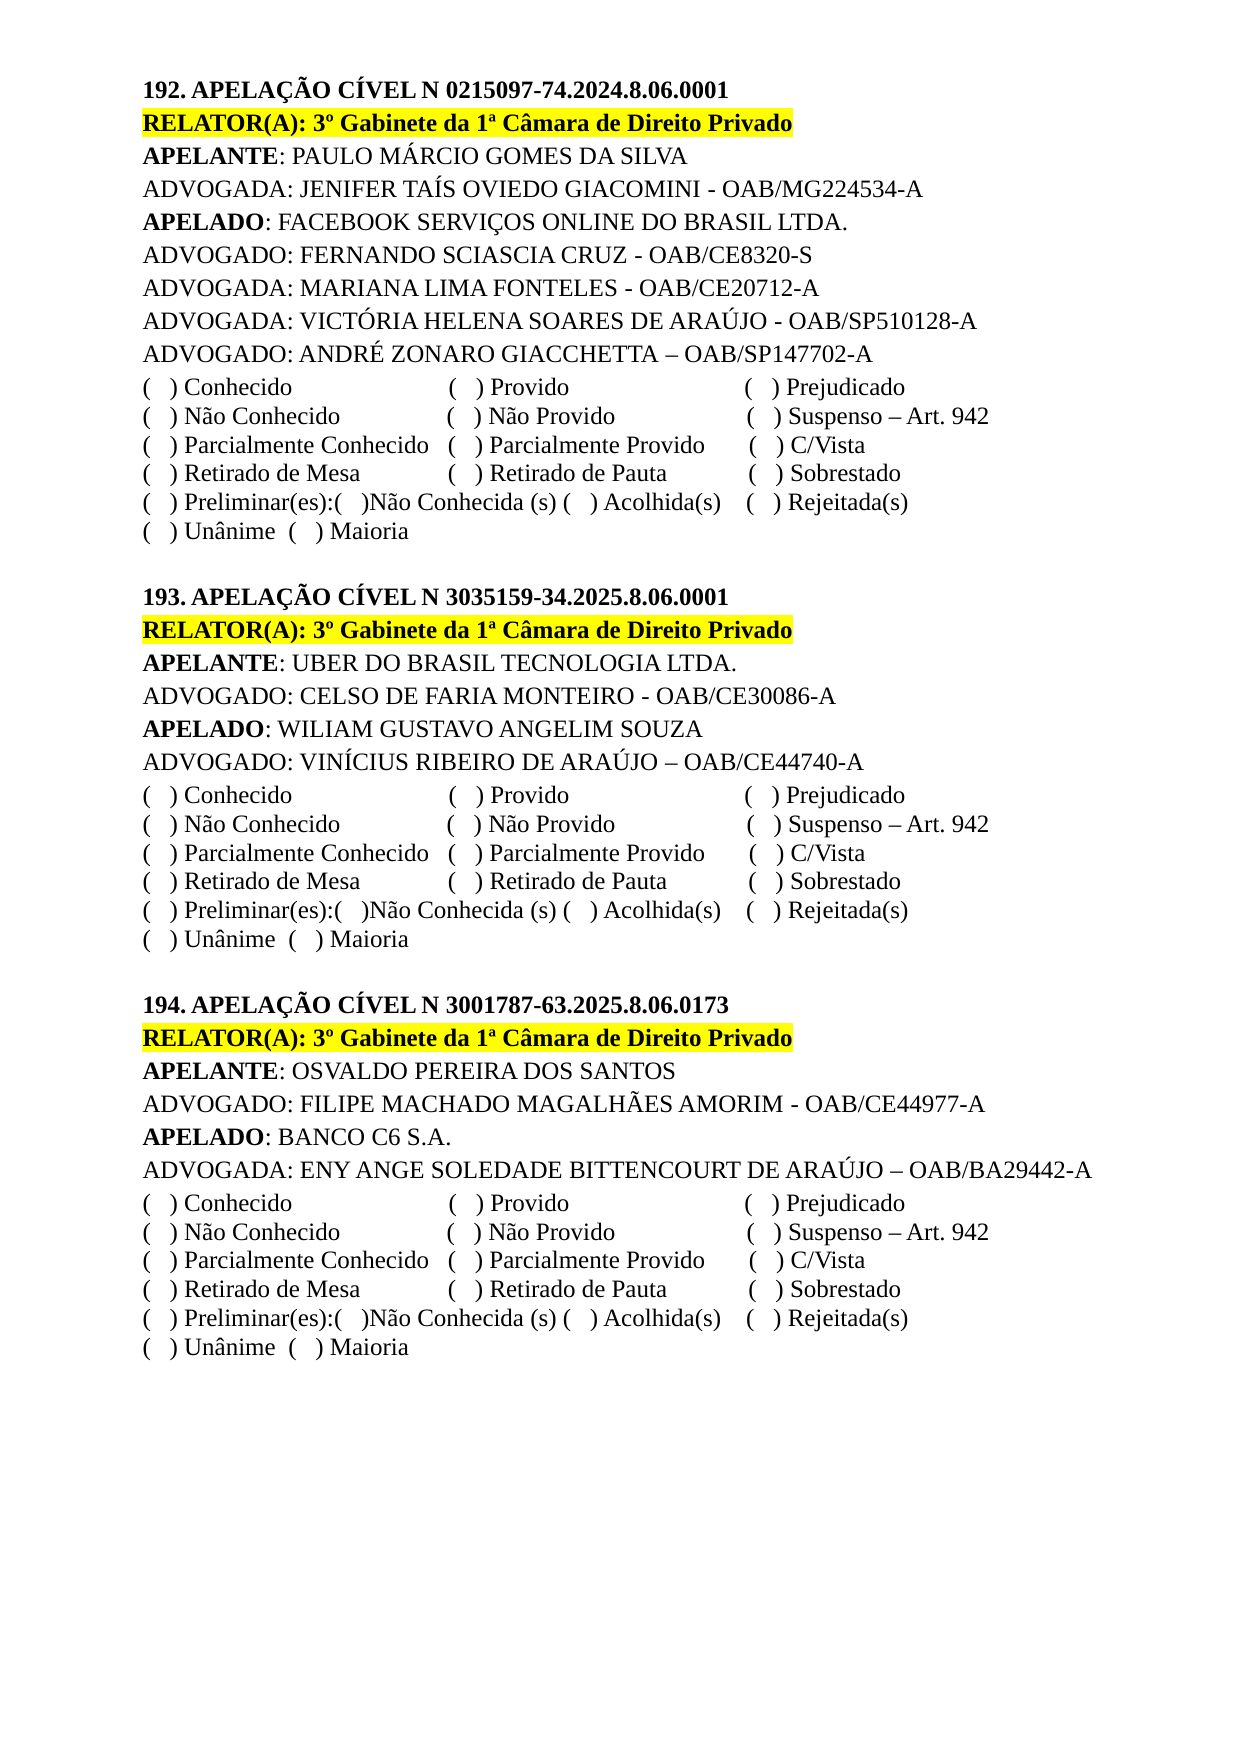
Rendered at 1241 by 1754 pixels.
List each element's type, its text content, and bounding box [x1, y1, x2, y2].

text ( ) Unânime ( ) Maioria 194. APELAÇÃO CÍVEL N 3001787-63.2025.8.06.0173 RELATOR(A): 3º Gabinete da 1ª Câmara de Direito Privado APELANTE: OSVALDO PEREIRA DOS SANTOS ADVOGADO: FILIPE MACHADO MAGALHÃES AMORIM - OAB/CE44977-A APELADO: BANCO C6 S.A. ADVOGADA: ENY ANGE SOLEDADE BITTENCOURT DE ARAÚJO – OAB/BA29442-A [142, 924, 1188, 1184]
text ( ) Parcialmente Conhecido ( ) Parcialmente Provido ( ) C/Vista [142, 1246, 1158, 1274]
text 192. APELAÇÃO CÍVEL N 0215097-74.2024.8.06.0001 RELATOR(A): 3º Gabinete da 1ª Câmara de Direito Privado APELANTE: PAULO MÁRCIO GOMES DA SILVA ADVOGADA: JENIFER TAÍS OVIEDO GIACOMINI - OAB/MG224534-A APELADO: FACEBOOK SERVIÇOS ONLINE DO BRASIL LTDA. ADVOGADO: FERNANDO SCIASCIA CRUZ - OAB/CE8320-S ADVOGADA: MARIANA LIMA FONTELES - OAB/CE20712-A ADVOGADA: VICTÓRIA HELENA SOARES DE ARAÚJO - OAB/SP510128-A ADVOGADO: ANDRÉ ZONARO GIACCHETTA – OAB/SP147702-A [142, 75, 1188, 368]
text ( ) Conhecido ( ) Provido ( ) Prejudicado [142, 780, 1141, 809]
text ( ) Retirado de Mesa ( ) Retirado de Pauta ( ) Sobrestado [142, 1274, 1158, 1303]
text ( ) Unânime ( ) Maioria 193. APELAÇÃO CÍVEL N 3035159-34.2025.8.06.0001 RELATOR(A): 3º Gabinete da 1ª Câmara de Direito Privado APELANTE: UBER DO BRASIL TECNOLOGIA LTDA. ADVOGADO: CELSO DE FARIA MONTEIRO - OAB/CE30086-A APELADO: WILIAM GUSTAVO ANGELIM SOUZA ADVOGADO: VINÍCIUS RIBEIRO DE ARAÚJO – OAB/CE44740-A [142, 516, 1188, 776]
text ( ) Unânime ( ) Maioria [142, 1332, 1188, 1427]
text ( ) Parcialmente Conhecido ( ) Parcialmente Provido ( ) C/Vista [142, 430, 1158, 458]
text ( ) Não Conhecido ( ) Não Provido ( ) Suspenso – Art. 942 [142, 401, 1158, 430]
text ( ) Retirado de Mesa ( ) Retirado de Pauta ( ) Sobrestado [142, 866, 1158, 895]
text ( ) Parcialmente Conhecido ( ) Parcialmente Provido ( ) C/Vista [142, 838, 1158, 866]
text ( ) Preliminar(es):( )Não Conhecida (s) ( ) Acolhida(s) ( ) Rejeitada(s) [142, 487, 1158, 516]
text ( ) Preliminar(es):( )Não Conhecida (s) ( ) Acolhida(s) ( ) Rejeitada(s) [142, 1303, 1158, 1332]
text ( ) Preliminar(es):( )Não Conhecida (s) ( ) Acolhida(s) ( ) Rejeitada(s) [142, 895, 1158, 924]
text ( ) Não Conhecido ( ) Não Provido ( ) Suspenso – Art. 942 [142, 1217, 1158, 1246]
text ( ) Conhecido ( ) Provido ( ) Prejudicado [142, 372, 1141, 401]
text ( ) Conhecido ( ) Provido ( ) Prejudicado [142, 1188, 1141, 1217]
text ( ) Retirado de Mesa ( ) Retirado de Pauta ( ) Sobrestado [142, 458, 1158, 487]
text ( ) Não Conhecido ( ) Não Provido ( ) Suspenso – Art. 942 [142, 809, 1158, 838]
